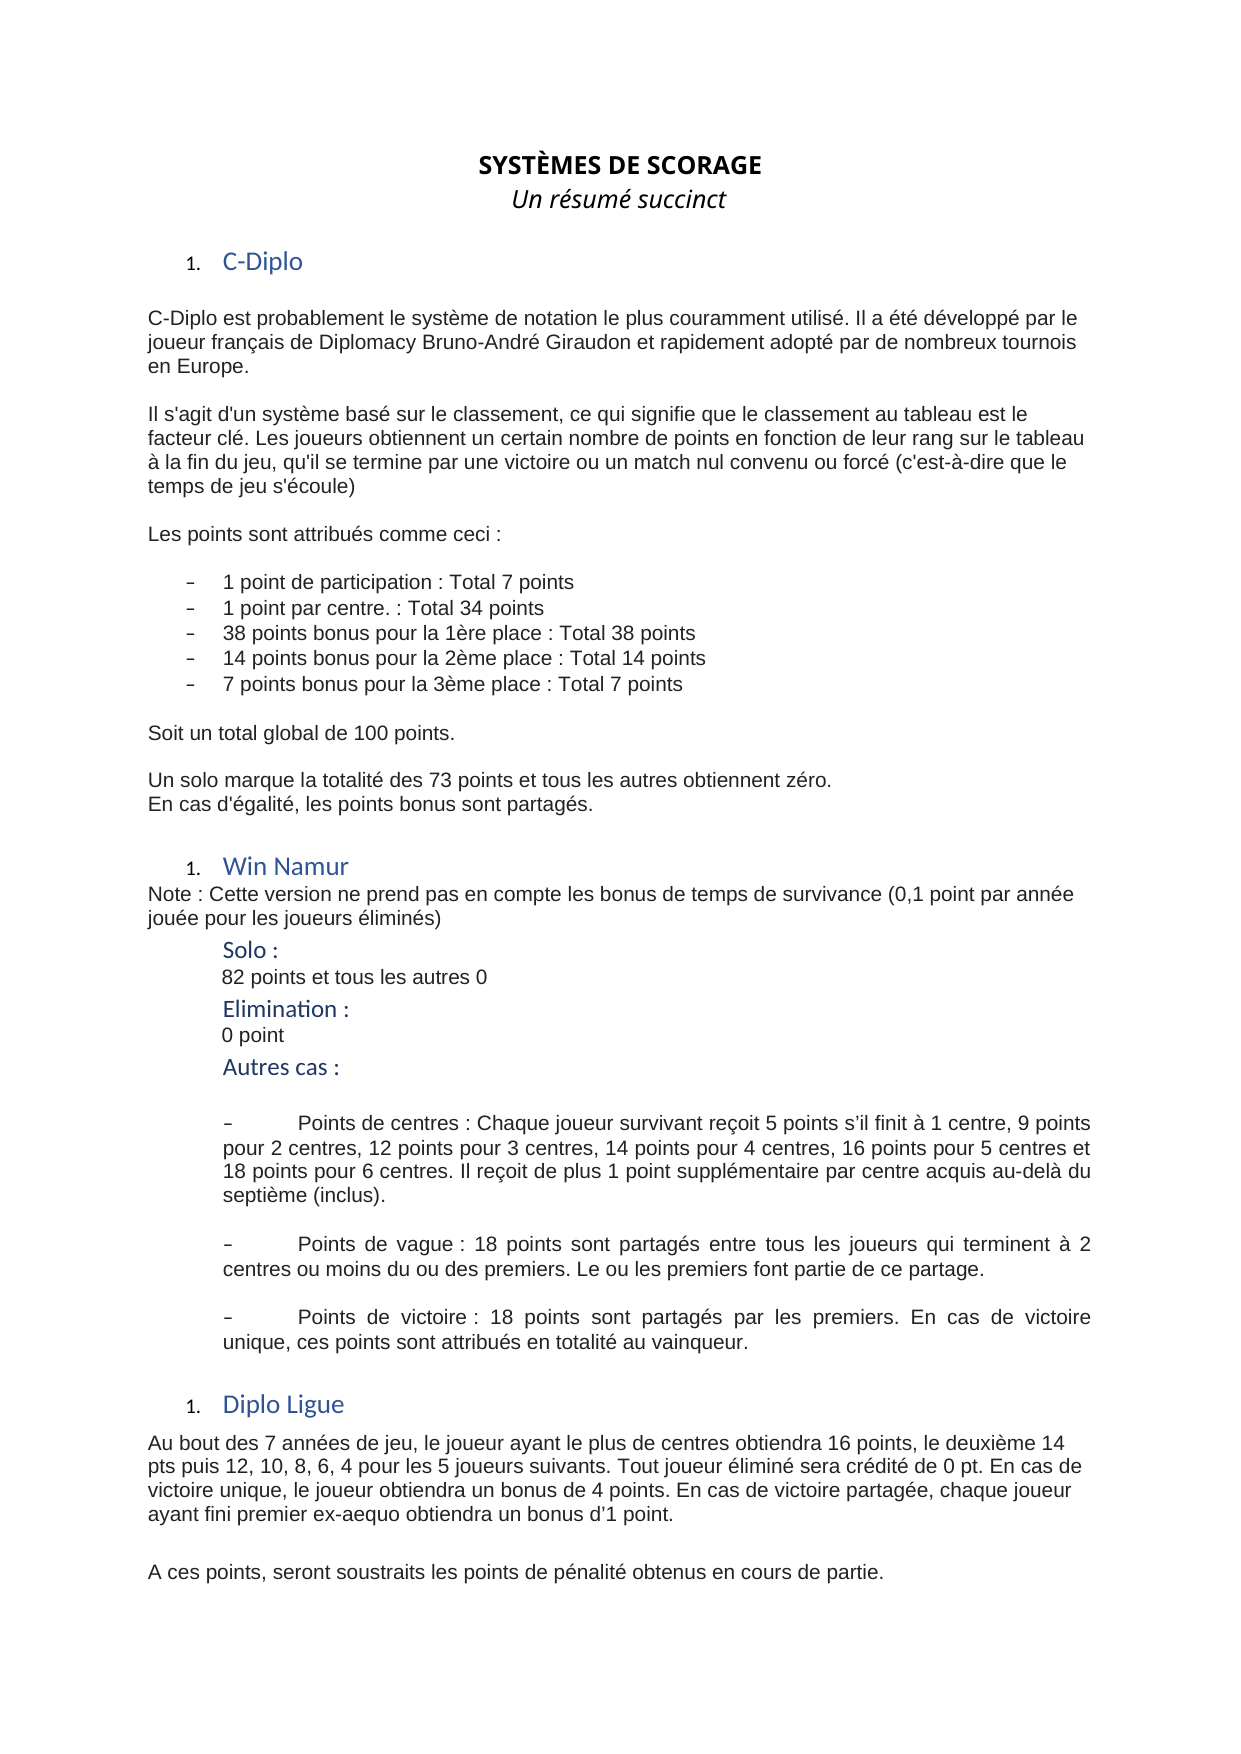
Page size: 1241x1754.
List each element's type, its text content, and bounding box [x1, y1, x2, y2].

list Points de centres : Chaque joueur survivant reçoit 5 points s’il finit à 1 centre, 9 points pour 2 centres, 12 points pour 3 centres, 14 points pour 4 centres, 16 points pour 5 centres et 18 points pour 6 centres. Il reçoit de plus 1 point supplémentaire par centre acquis au-delà du septième (inclus). [223, 1110, 1093, 1207]
list Elimination : [148, 993, 1093, 1023]
list Points de victoire : 18 points sont partagés par les premiers. En cas de victoire unique, ces points sont attribués en totalité au vainqueur. [223, 1304, 1093, 1354]
list 14 points bonus pour la 2ème place : Total 14 points [185, 646, 1093, 671]
text Un solo marque la totalité des 73 points et tous les autres obtiennent zéro. [148, 768, 1093, 792]
text SYSTÈMES DE SCORAGE [148, 148, 1093, 182]
text Les points sont attribués comme ceci : [148, 521, 1093, 545]
text 0 point [148, 1023, 1093, 1047]
text A ces points, seront soustraits les points de pénalité obtenus en cours de partie. [148, 1560, 1093, 1584]
list Points de vague : 18 points sont partagés entre tous les joueurs qui terminent à 2 centres ou moins du ou des premiers. Le ou les premiers font partie de ce partage. [223, 1231, 1093, 1281]
list 1 point de participation : Total 7 points [185, 569, 1093, 595]
list 38 points bonus pour la 1ère place : Total 38 points [185, 620, 1093, 646]
text 82 points et tous les autres 0 [148, 965, 1093, 989]
list Solo : [148, 934, 1093, 965]
list 7 points bonus pour la 3ème place : Total 7 points [185, 671, 1093, 696]
text Au bout des 7 années de jeu, le joueur ayant le plus de centres obtiendra 16 points, le deuxième 14 pts puis 12, 10, 8, 6, 4 pour les 5 joueurs suivants. Tout joueur éliminé sera crédité de 0 pt. En cas de victoire unique, le joueur obtiendra un bonus de 4 points. En cas de victoire partagée, chaque joueur ayant fini premier ex-aequo obtiendra un bonus d’1 point. [148, 1430, 1093, 1526]
list Diplo Ligue [185, 1387, 1093, 1420]
text Note : Cette version ne prend pas en compte les bonus de temps de survivance (0,1 point par année jouée pour les joueurs éliminés) [148, 882, 1093, 930]
text Un résumé succinct [148, 182, 1093, 216]
text Il s'agit d'un système basé sur le classement, ce qui signifie que le classement au tableau est le facteur clé. Les joueurs obtiennent un certain nombre de points en fonction de leur rang sur le tableau à la fin du jeu, qu'il se termine par une victoire ou un match nul convenu ou forcé (c'est-à-dire que le temps de jeu s'écoule) [148, 402, 1093, 497]
text C-Diplo est probablement le système de notation le plus couramment utilisé. Il a été développé par le joueur français de Diplomacy Bruno-André Giraudon et rapidement adopté par de nombreux tournois en Europe. [148, 306, 1093, 378]
text En cas d'égalité, les points bonus sont partagés. [148, 792, 1093, 816]
list Win Namur [185, 849, 1093, 882]
list C-Diplo [185, 244, 1093, 277]
list Autres cas : [148, 1051, 1093, 1082]
list 1 point par centre. : Total 34 points [185, 595, 1093, 620]
text Soit un total global de 100 points. [148, 720, 1093, 744]
